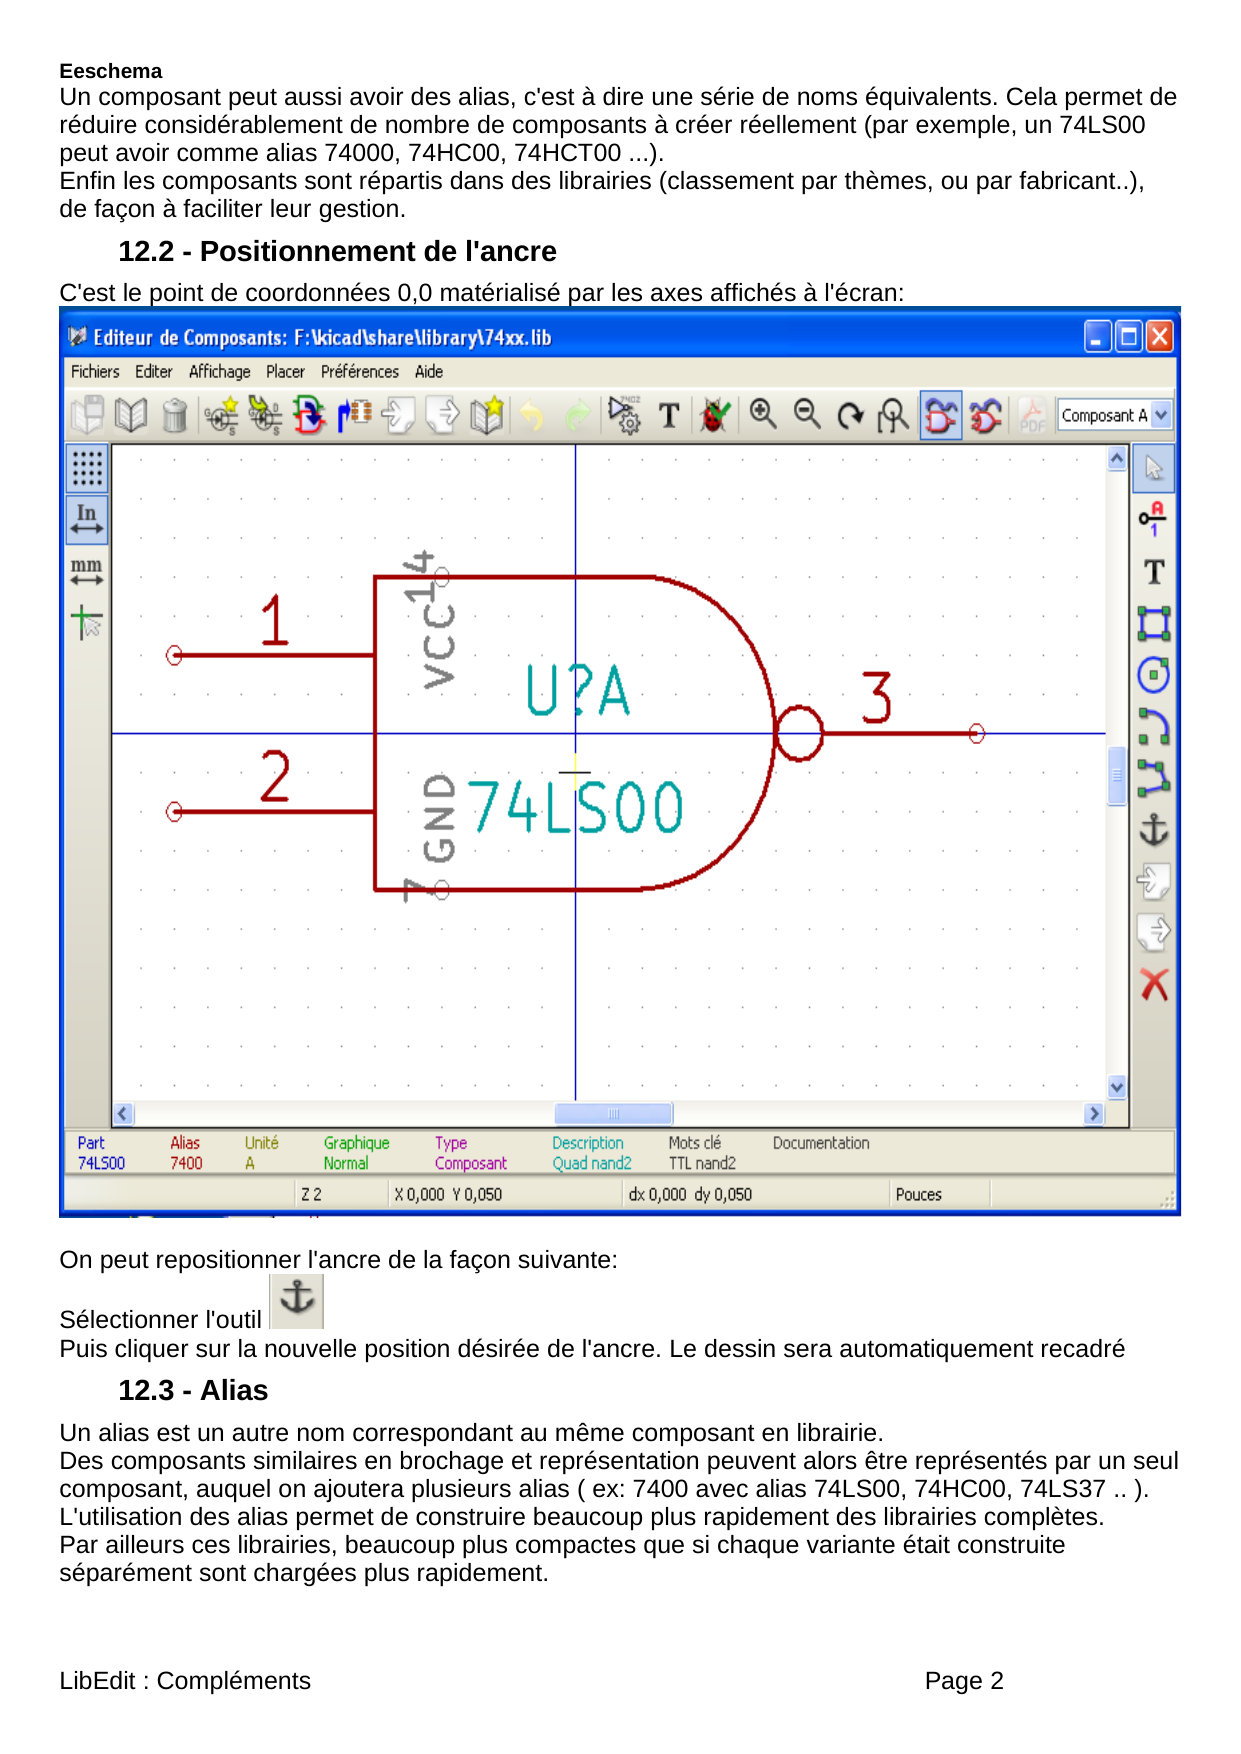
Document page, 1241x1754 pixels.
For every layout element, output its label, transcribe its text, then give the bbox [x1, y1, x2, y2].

text Enfin les composants sont répartis dans des librairies (classement par thèmes, ou par fabricant..), de façon à faciliter leur gestion. [59, 167, 1181, 223]
text C'est le point de coordonnées 0,0 matérialisé par les axes affichés à l'écran: [59, 279, 1181, 306]
text Par ailleurs ces librairies, beaucoup plus compactes que si chaque variante était construite séparément sont chargées plus rapidement. [59, 1531, 1181, 1587]
subtitle Positionnement de l'ancre [118, 234, 1181, 267]
text Un composant peut aussi avoir des alias, c'est à dire une série de noms équivalents. Cela permet de réduire considérablement de nombre de composants à créer réellement (par exemple, un 74LS00 peut avoir comme alias 74000, 74HC00, 74HCT00 ...). [59, 83, 1181, 167]
picture [59, 306, 1182, 1218]
text Sélectionner l'outil [59, 1274, 1181, 1334]
text Un alias est un autre nom correspondant au même composant en librairie. [59, 1418, 1181, 1447]
text Puis cliquer sur la nouvelle position désirée de l'ancre. Le dessin sera automatiquement recadré [59, 1334, 1181, 1362]
text L'utilisation des alias permet de construire beaucoup plus rapidement des librairies complètes. [59, 1503, 1181, 1531]
subtitle Alias [118, 1374, 1181, 1407]
picture [269, 1274, 324, 1329]
text Des composants similaires en brochage et représentation peuvent alors être représentés par un seul composant, auquel on ajoutera plusieurs alias ( ex: 7400 avec alias 74LS00, 74HC00, 74LS37 .. ). [59, 1447, 1181, 1503]
text On peut repositionner l'ancre de la façon suivante: [59, 1246, 1181, 1274]
